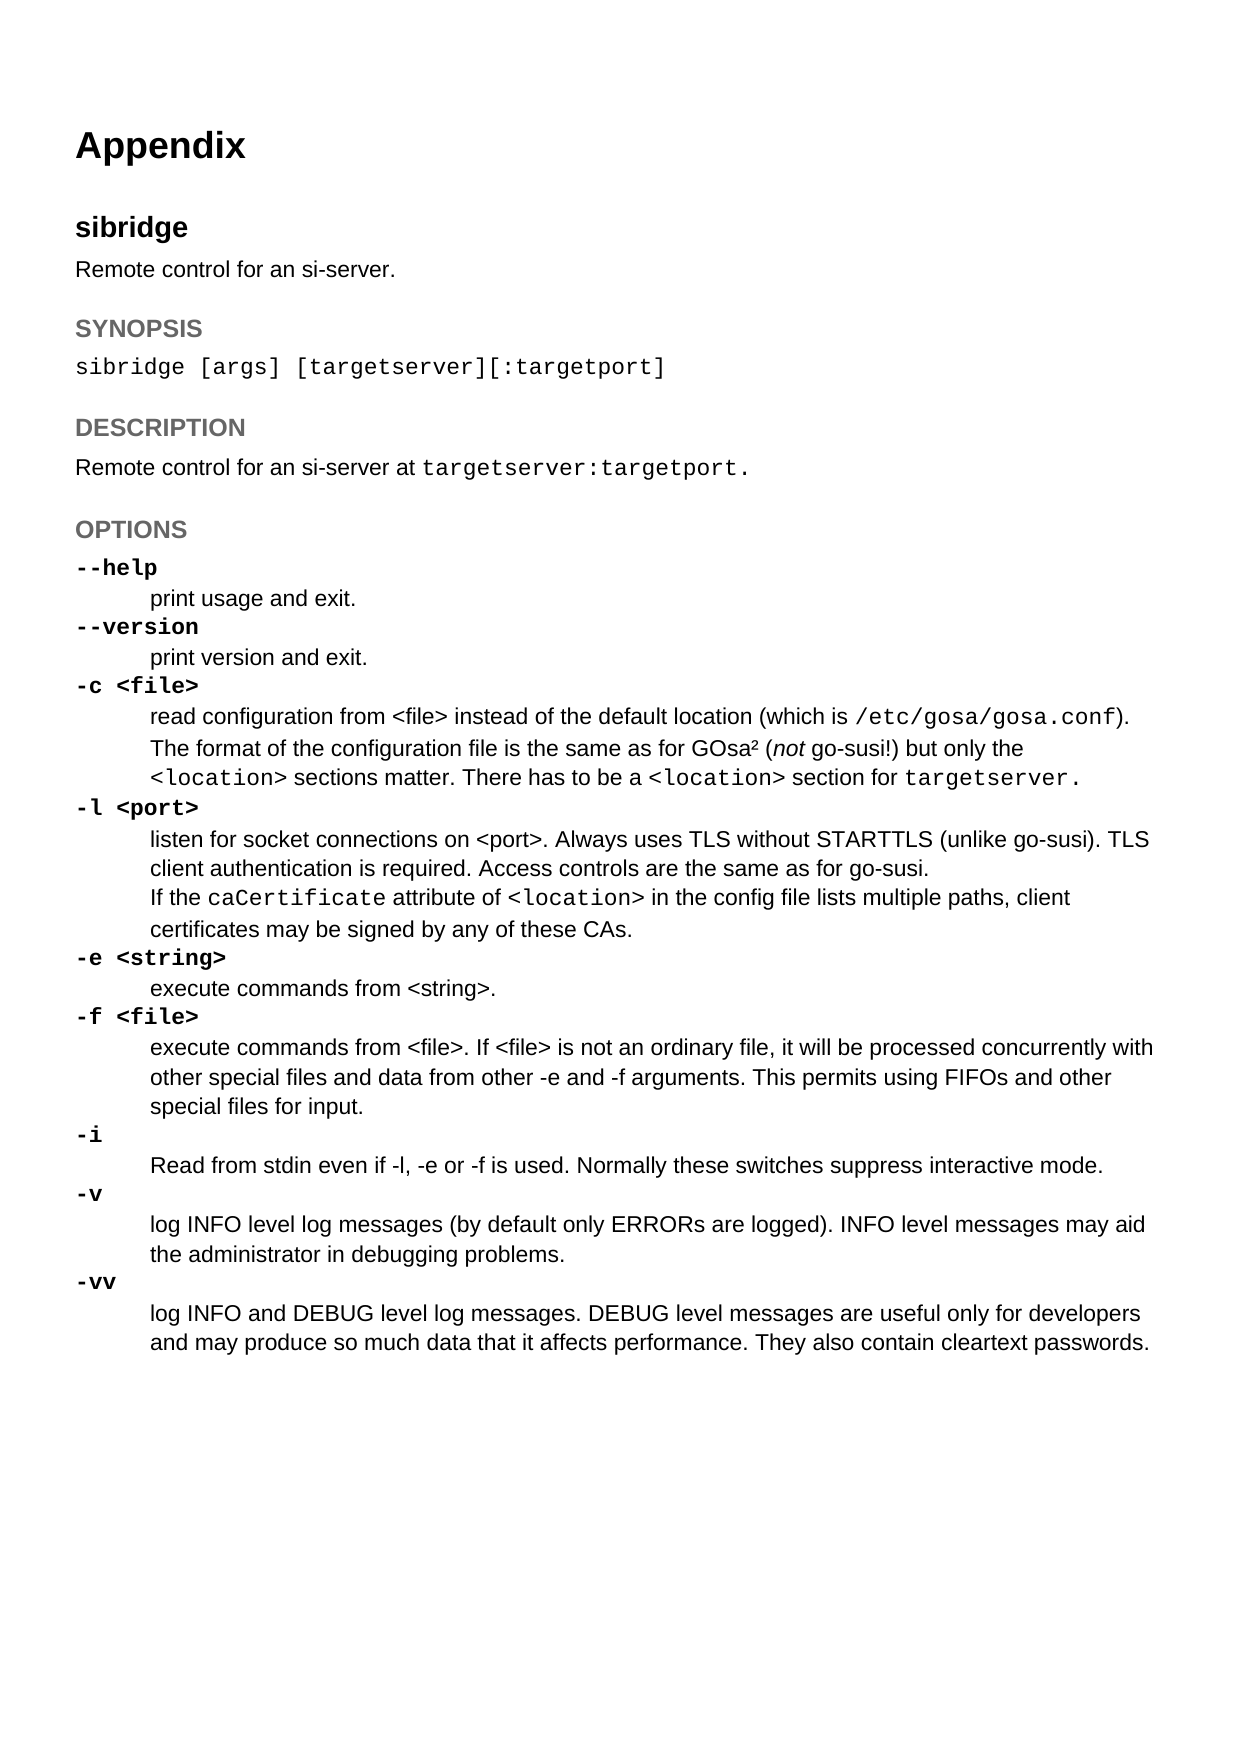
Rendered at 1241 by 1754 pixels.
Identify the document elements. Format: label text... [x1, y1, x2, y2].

text -e <string> [75, 946, 1165, 972]
subtitle sibridge [75, 211, 1165, 243]
text -f <file> [75, 1005, 1165, 1031]
subtitle DESCRIPTION [75, 414, 1165, 442]
text -i [75, 1123, 1165, 1149]
text sibridge [args] [targetserver][:targetport] [75, 355, 1165, 381]
text --version [75, 615, 1165, 641]
text log INFO and DEBUG level log messages. DEBUG level messages are useful only for developers and may produce so much data that it affects performance. They also contain cleartext passwords. [150, 1300, 1165, 1355]
text log INFO level log messages (by default only ERRORs are logged). INFO level messages may aid the administrator in debugging problems. [150, 1212, 1165, 1267]
text Remote control for an si-server at targetserver:targetport. [75, 455, 1165, 482]
text read configuration from <file> instead of the default location (which is /etc/gosa/gosa.conf). The format of the configuration file is the same as for GOsa² (not go-susi!) but only the <location> sections matter. There has to be a <location> section for targetserver. [150, 704, 1165, 792]
text Read from stdin even if -l, -e or -f is used. Normally these switches suppress interactive mode. [150, 1153, 1165, 1178]
subtitle OPTIONS [75, 516, 1165, 543]
text -l <port> [75, 797, 1165, 822]
subtitle SYNOPSIS [75, 315, 1165, 343]
subtitle Appendix [75, 125, 1165, 167]
text listen for socket connections on <port>. Always uses TLS without STARTTLS (unlike go-susi). TLS client authentication is required. Access controls are the same as for go-susi. [150, 826, 1165, 881]
text -v [75, 1182, 1165, 1208]
text execute commands from <string>. [150, 976, 1165, 1001]
text --help [75, 556, 1165, 582]
text Remote control for an si-server. [75, 256, 1165, 282]
text execute commands from <file>. If <file> is not an ordinary file, it will be processed concurrently with other special files and data from other -e and -f arguments. This permits using FIFOs and other special files for input. [150, 1035, 1165, 1119]
text print usage and exit. [150, 586, 1165, 611]
text -vv [75, 1271, 1165, 1297]
text If the caCertificate attribute of <location> in the config file lists multiple paths, client certificates may be signed by any of these CAs. [150, 885, 1165, 942]
text print version and exit. [150, 645, 1165, 671]
text -c <file> [75, 674, 1165, 700]
